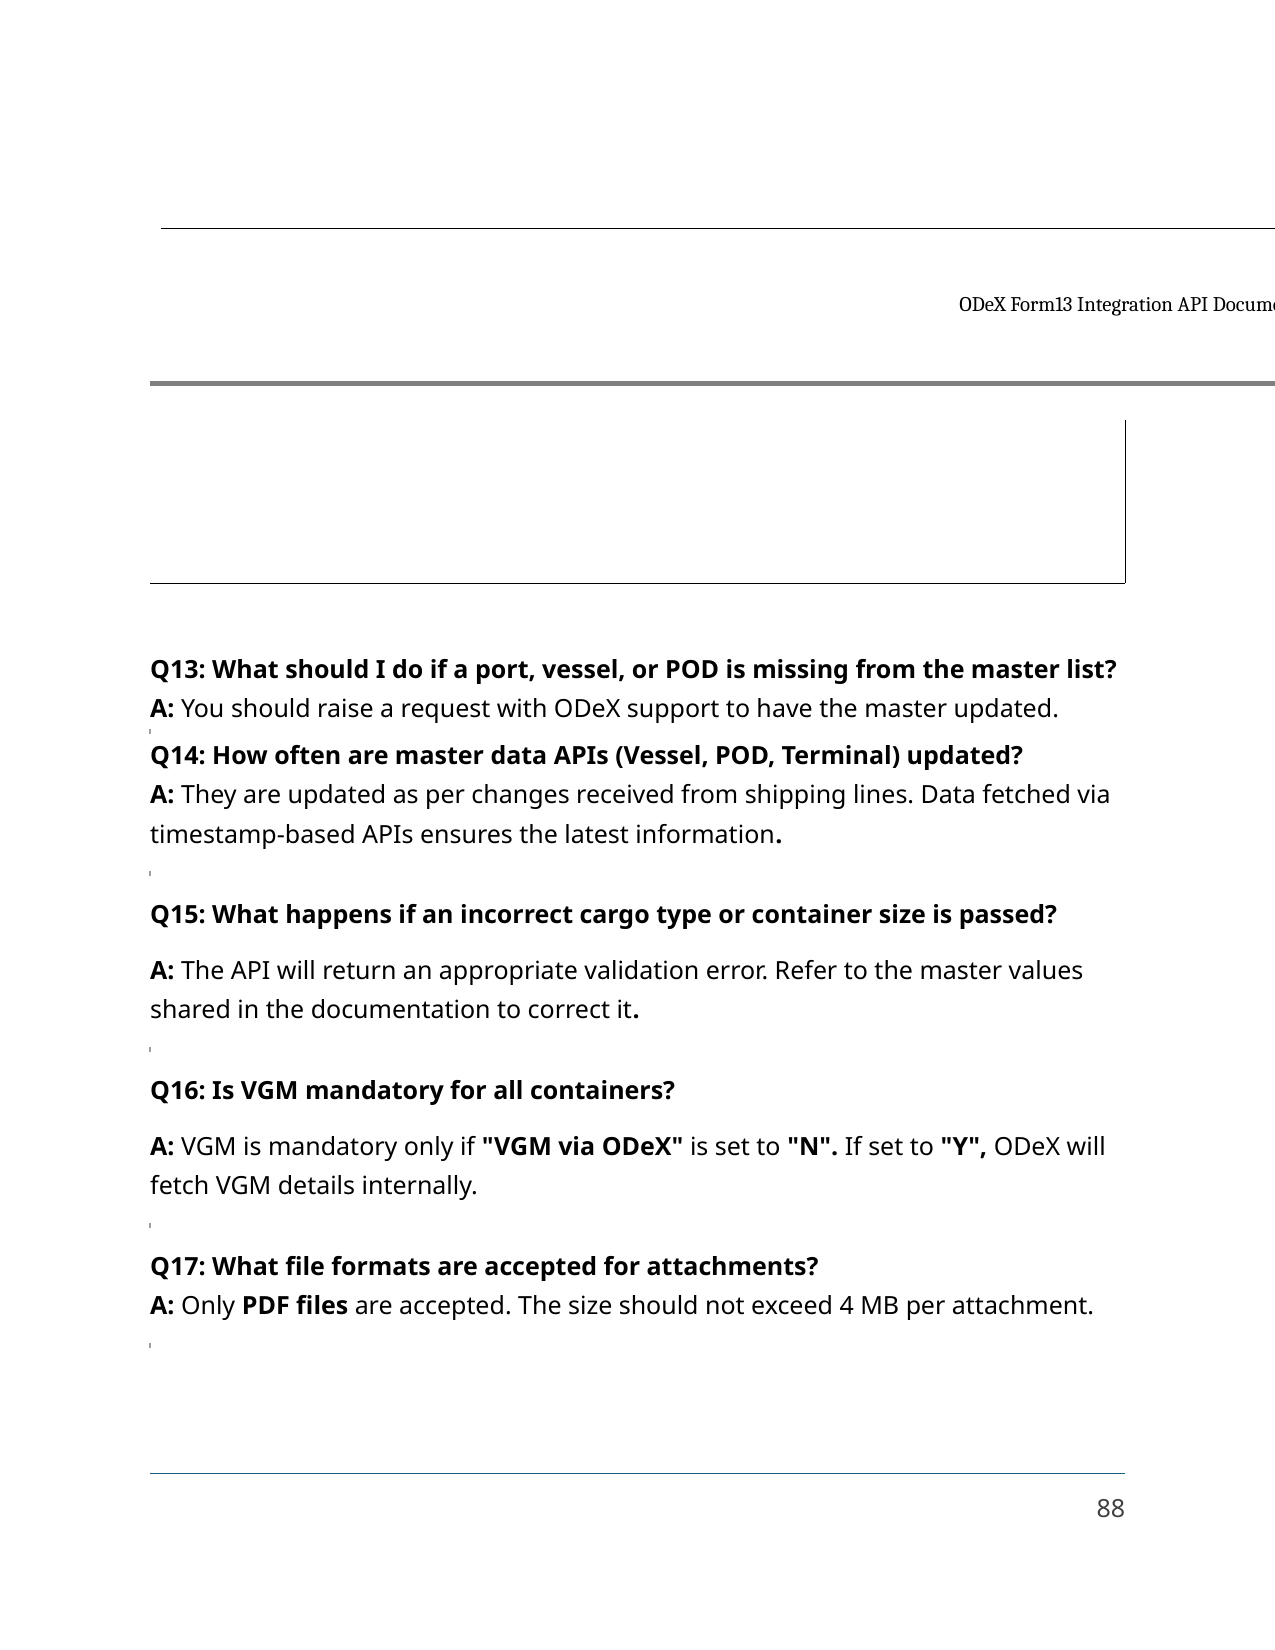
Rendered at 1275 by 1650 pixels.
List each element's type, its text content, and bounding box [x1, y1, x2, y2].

text A: The API will return an appropriate validation error. Refer to the master values shared in the documentation to correct it. [150, 953, 1125, 1026]
text Q17: What file formats are accepted for attachments? A: Only PDF files are accepted. The size should not exceed 4 MB per attachment. [150, 1249, 1125, 1322]
text Q13: What should I do if a port, vessel, or POD is missing from the master list? A: You should raise a request with ODeX support to have the master updated. Q14: How often are master data APIs (Vessel, POD, Terminal) updated? A: They are updated as per changes received from shipping lines. Data fetched via timestamp-based APIs ensures the latest information. [150, 651, 1125, 850]
text [150, 1344, 1125, 1386]
text A: VGM is mandatory only if "VGM via ODeX" is set to "N". If set to "Y", ODeX will fetch VGM details internally. [150, 1129, 1125, 1202]
text Q16: Is VGM mandatory for all containers? [150, 1073, 1125, 1107]
text Q15: What happens if an incorrect cargo type or container size is passed? [150, 897, 1125, 931]
